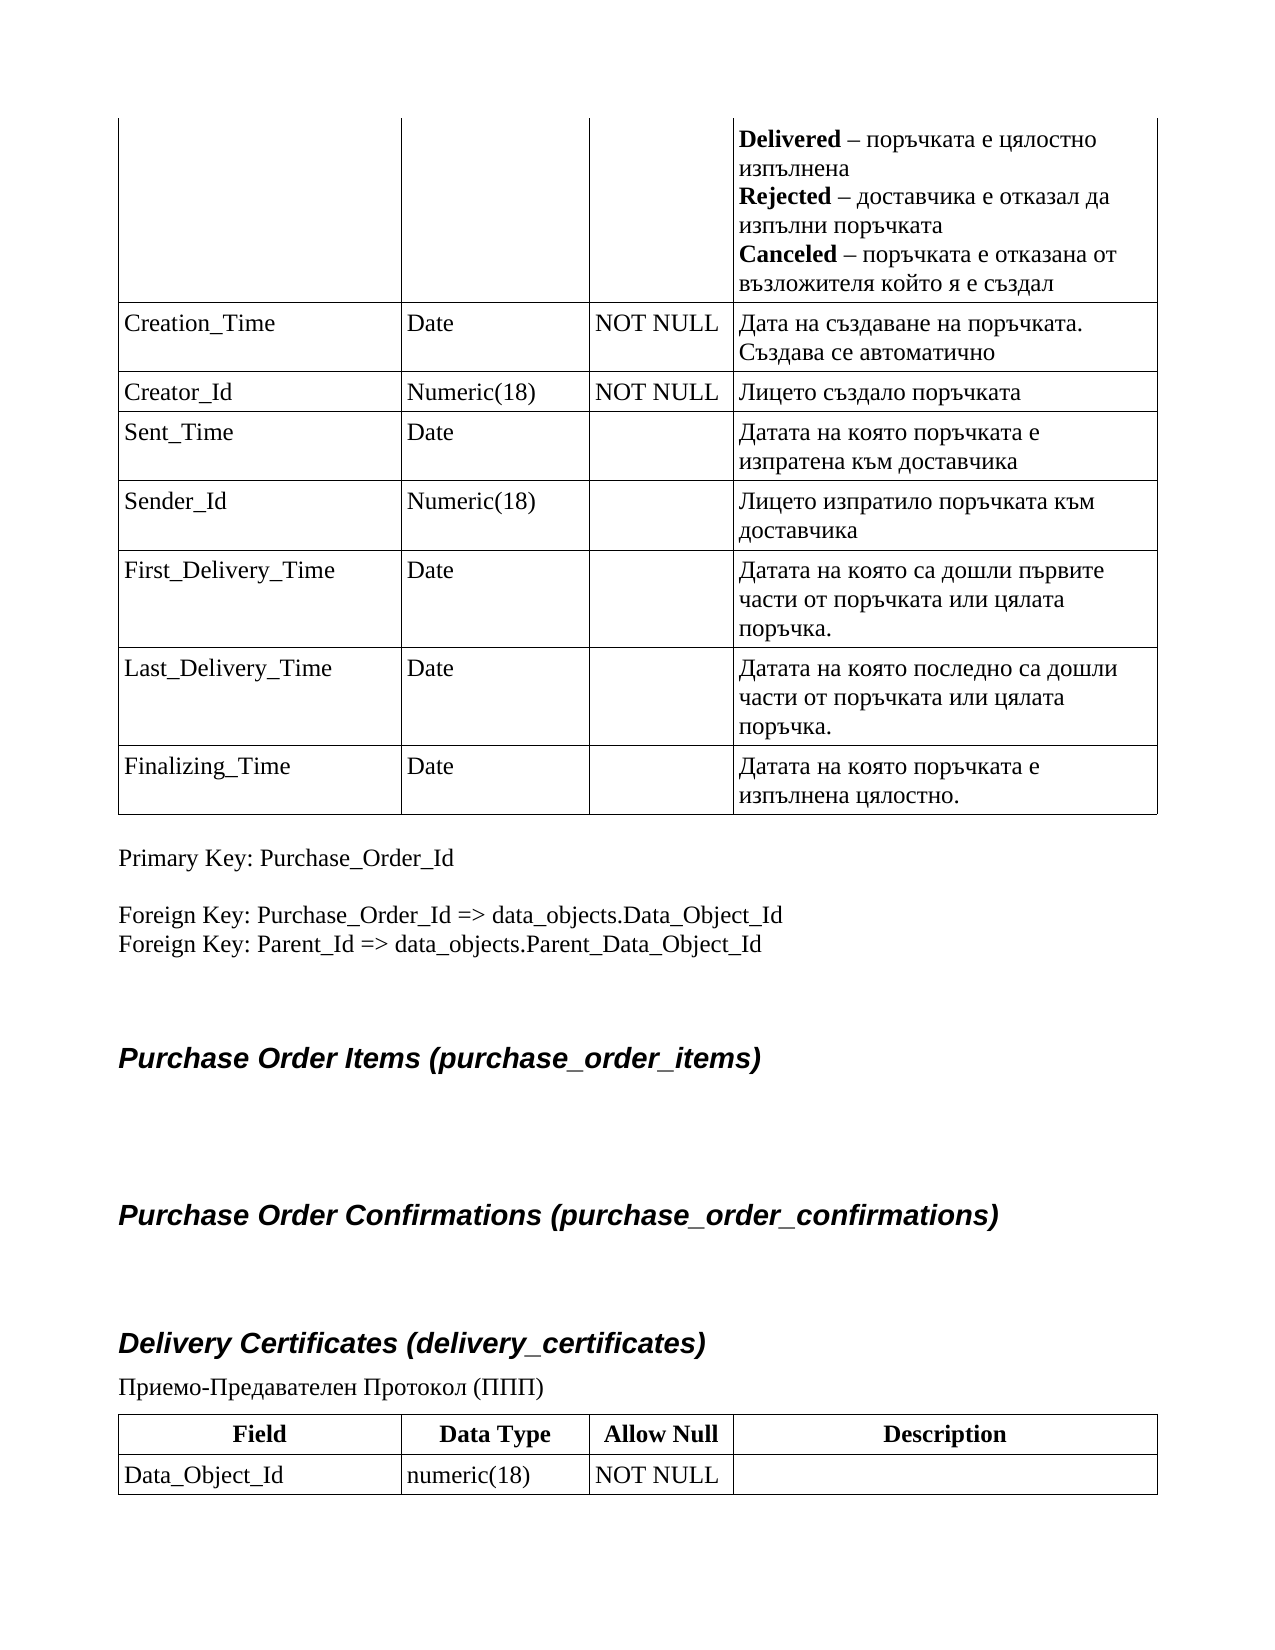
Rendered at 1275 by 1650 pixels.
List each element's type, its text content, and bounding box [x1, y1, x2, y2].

table_header Allow Null [590, 1415, 733, 1454]
table_cell Sender_Id [119, 481, 401, 550]
table_cell [590, 118, 733, 302]
table_cell Sent_Time [119, 412, 401, 480]
table_cell [590, 481, 733, 550]
table_cell Лицето изпратило поръчката към доставчика [734, 481, 1157, 550]
table_cell [590, 551, 733, 647]
table_cell First_Delivery_Time [119, 551, 401, 647]
table_header Description [734, 1415, 1157, 1454]
text Foreign Key: Purchase_Order_Id => data_objects.Data_Object_Id [118, 901, 1157, 929]
table_cell Last_Delivery_Time [119, 648, 401, 745]
table_cell Date [402, 551, 589, 647]
table_cell Датата на която поръчката е изпълнена цялостно. [734, 746, 1157, 814]
table_cell Датата на която са дошли първите части от поръчката или цялата поръчка. [734, 551, 1157, 647]
table_cell NOT NULL [590, 303, 733, 371]
subtitle Purchase Order Items (purchase_order_items) [118, 1041, 1157, 1074]
subtitle Purchase Order Confirmations (purchase_order_confirmations) [118, 1198, 1157, 1231]
table_cell Finalizing_Time [119, 746, 401, 814]
table_cell [119, 118, 401, 302]
text Primary Key: Purchase_Order_Id [118, 843, 1157, 872]
table_cell Numeric(18) [402, 372, 589, 411]
table_cell Датата на която последно са дошли части от поръчката или цялата поръчка. [734, 648, 1157, 745]
subtitle Delivery Certificates (delivery_certificates) [118, 1326, 1157, 1360]
table_header Field [119, 1415, 401, 1454]
table_cell [590, 746, 733, 814]
table_cell [734, 1455, 1157, 1494]
table_cell Date [402, 303, 589, 371]
text Приемо-Предавателен Протокол (ППП) [118, 1372, 1157, 1401]
table_cell [590, 412, 733, 480]
table_cell numeric(18) [402, 1455, 589, 1494]
table_cell Датата на която поръчката е изпратена към доставчика [734, 412, 1157, 480]
table_cell Дата на създаване на поръчката. Създава се автоматично [734, 303, 1157, 371]
table_cell NOT NULL [590, 372, 733, 411]
table_cell [402, 118, 589, 302]
table_cell NOT NULL [590, 1455, 733, 1494]
table_cell [590, 648, 733, 745]
text Foreign Key: Parent_Id => data_objects.Parent_Data_Object_Id [118, 929, 1157, 958]
table_cell Date [402, 412, 589, 480]
table_cell Creation_Time [119, 303, 401, 371]
table_cell Лицето създало поръчката [734, 372, 1157, 411]
table_cell Delivered – поръчката е цялостно изпълнена Rejected – доставчика е отказал да изпълни поръчката Canceled – поръчката е отказана от възложителя който я е създал [734, 118, 1157, 302]
table_cell Creator_Id [119, 372, 401, 411]
table_cell Date [402, 746, 589, 814]
table_cell Date [402, 648, 589, 745]
table_header Data Type [402, 1415, 589, 1454]
table_cell Data_Object_Id [119, 1455, 401, 1494]
table_cell Numeric(18) [402, 481, 589, 550]
